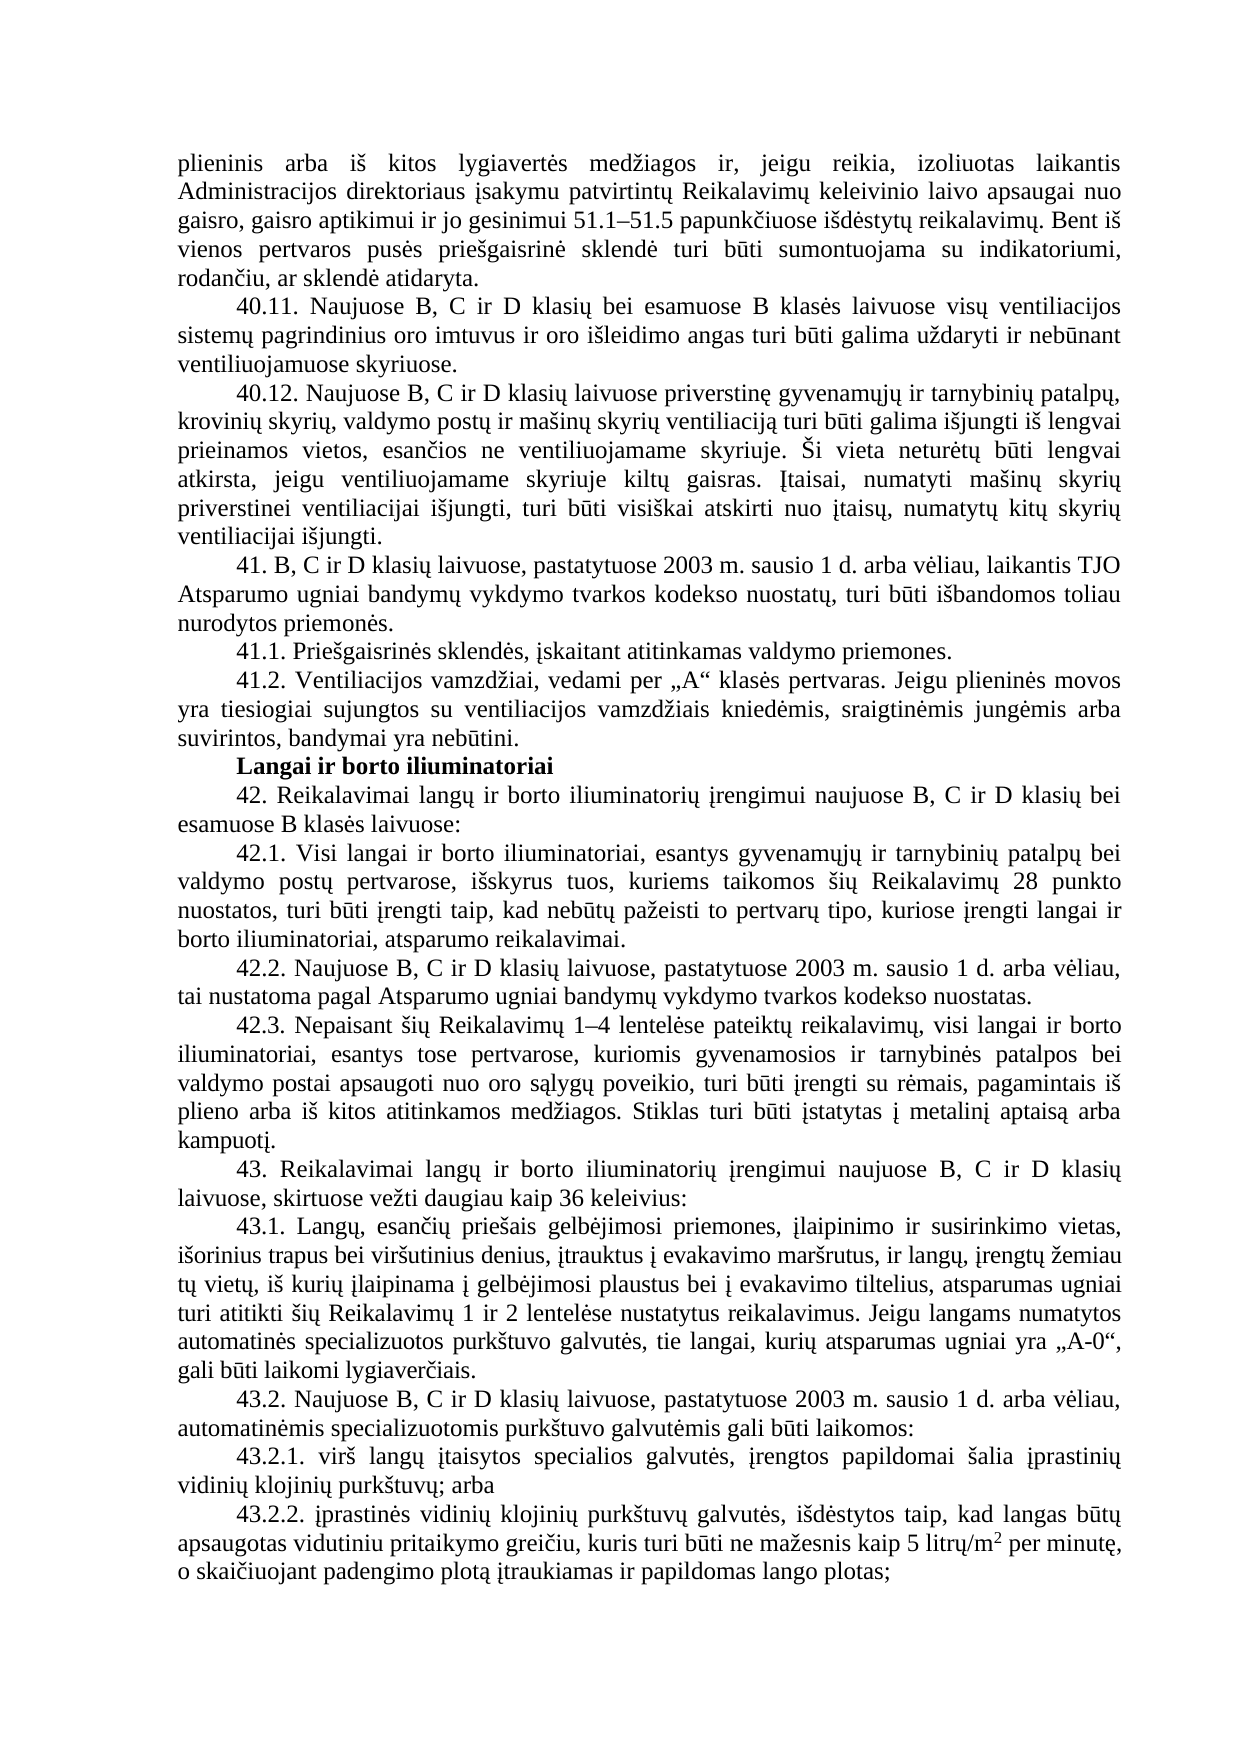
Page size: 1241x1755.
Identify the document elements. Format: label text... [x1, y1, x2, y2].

text 40.12. Naujuose B, C ir D klasių laivuose priverstinę gyvenamųjų ir tarnybinių patalpų, krovinių skyrių, valdymo postų ir mašinų skyrių ventiliaciją turi būti galima išjungti iš lengvai prieinamos vietos, esančios ne ventiliuojamame skyriuje. Ši vieta neturėtų būti lengvai atkirsta, jeigu ventiliuojamame skyriuje kiltų gaisras. Įtaisai, numatyti mašinų skyrių priverstinei ventiliacijai išjungti, turi būti visiškai atskirti nuo įtaisų, numatytų kitų skyrių ventiliacijai išjungti. [177, 378, 1122, 550]
text 43.2. Naujuose B, C ir D klasių laivuose, pastatytuose 2003 m. sausio 1 d. arba vėliau, automatinėmis specializuotomis purkštuvo galvutėmis gali būti laikomos: [177, 1384, 1122, 1441]
text 42. Reikalavimai langų ir borto iliuminatorių įrengimui naujuose B, C ir D klasių bei esamuose B klasės laivuose: [177, 780, 1122, 838]
text 43.2.1. virš langų įtaisytos specialios galvutės, įrengtos papildomai šalia įprastinių vidinių klojinių purkštuvų; arba [177, 1441, 1122, 1499]
text 43. Reikalavimai langų ir borto iliuminatorių įrengimui naujuose B, C ir D klasių laivuose, skirtuose vežti daugiau kaip 36 keleivius: [177, 1154, 1122, 1211]
text 42.3. Nepaisant šių Reikalavimų 1–4 lentelėse pateiktų reikalavimų, visi langai ir borto iliuminatoriai, esantys tose pertvarose, kuriomis gyvenamosios ir tarnybinės patalpos bei valdymo postai apsaugoti nuo oro sąlygų poveikio, turi būti įrengti su rėmais, pagamintais iš plieno arba iš kitos atitinkamos medžiagos. Stiklas turi būti įstatytas į metalinį aptaisą arba kampuotį. [177, 1010, 1122, 1154]
text 41.2. Ventiliacijos vamzdžiai, vedami per „A“ klasės pertvaras. Jeigu plieninės movos yra tiesiogiai sujungtos su ventiliacijos vamzdžiais kniedėmis, sraigtinėmis jungėmis arba suvirintos, bandymai yra nebūtini. [177, 665, 1122, 751]
text Langai ir borto iliuminatoriai [177, 751, 1122, 780]
text 40.11. Naujuose B, C ir D klasių bei esamuose B klasės laivuose visų ventiliacijos sistemų pagrindinius oro imtuvus ir oro išleidimo angas turi būti galima uždaryti ir nebūnant ventiliuojamuose skyriuose. [177, 291, 1122, 378]
text 43.1. Langų, esančių priešais gelbėjimosi priemones, įlaipinimo ir susirinkimo vietas, išorinius trapus bei viršutinius denius, įtrauktus į evakavimo maršrutus, ir langų, įrengtų žemiau tų vietų, iš kurių įlaipinama į gelbėjimosi plaustus bei į evakavimo tiltelius, atsparumas ugniai turi atitikti šių Reikalavimų 1 ir 2 lentelėse nustatytus reikalavimus. Jeigu langams numatytos automatinės specializuotos purkštuvo galvutės, tie langai, kurių atsparumas ugniai yra „A-0“, gali būti laikomi lygiaverčiais. [177, 1211, 1122, 1384]
text 43.2.2. įprastinės vidinių klojinių purkštuvų galvutės, išdėstytos taip, kad langas būtų apsaugotas vidutiniu pritaikymo greičiu, kuris turi būti ne mažesnis kaip 5 litrų/m2 per minutę, o skaičiuojant padengimo plotą įtraukiamas ir papildomas lango plotas; [177, 1499, 1122, 1585]
text 41. B, C ir D klasių laivuose, pastatytuose 2003 m. sausio 1 d. arba vėliau, laikantis TJO Atsparumo ugniai bandymų vykdymo tvarkos kodekso nuostatų, turi būti išbandomos toliau nurodytos priemonės. [177, 550, 1122, 636]
text plieninis arba iš kitos lygiavertės medžiagos ir, jeigu reikia, izoliuotas laikantis Administracijos direktoriaus įsakymu patvirtintų Reikalavimų keleivinio laivo apsaugai nuo gaisro, gaisro aptikimui ir jo gesinimui 51.1–51.5 papunkčiuose išdėstytų reikalavimų. Bent iš vienos pertvaros pusės priešgaisrinė sklendė turi būti sumontuojama su indikatoriumi, rodančiu, ar sklendė atidaryta. [177, 148, 1122, 291]
text 41.1. Priešgaisrinės sklendės, įskaitant atitinkamas valdymo priemones. [177, 636, 1122, 665]
text 42.1. Visi langai ir borto iliuminatoriai, esantys gyvenamųjų ir tarnybinių patalpų bei valdymo postų pertvarose, išskyrus tuos, kuriems taikomos šių Reikalavimų 28 punkto nuostatos, turi būti įrengti taip, kad nebūtų pažeisti to pertvarų tipo, kuriose įrengti langai ir borto iliuminatoriai, atsparumo reikalavimai. [177, 838, 1122, 953]
text 42.2. Naujuose B, C ir D klasių laivuose, pastatytuose 2003 m. sausio 1 d. arba vėliau, tai nustatoma pagal Atsparumo ugniai bandymų vykdymo tvarkos kodekso nuostatas. [177, 953, 1122, 1010]
